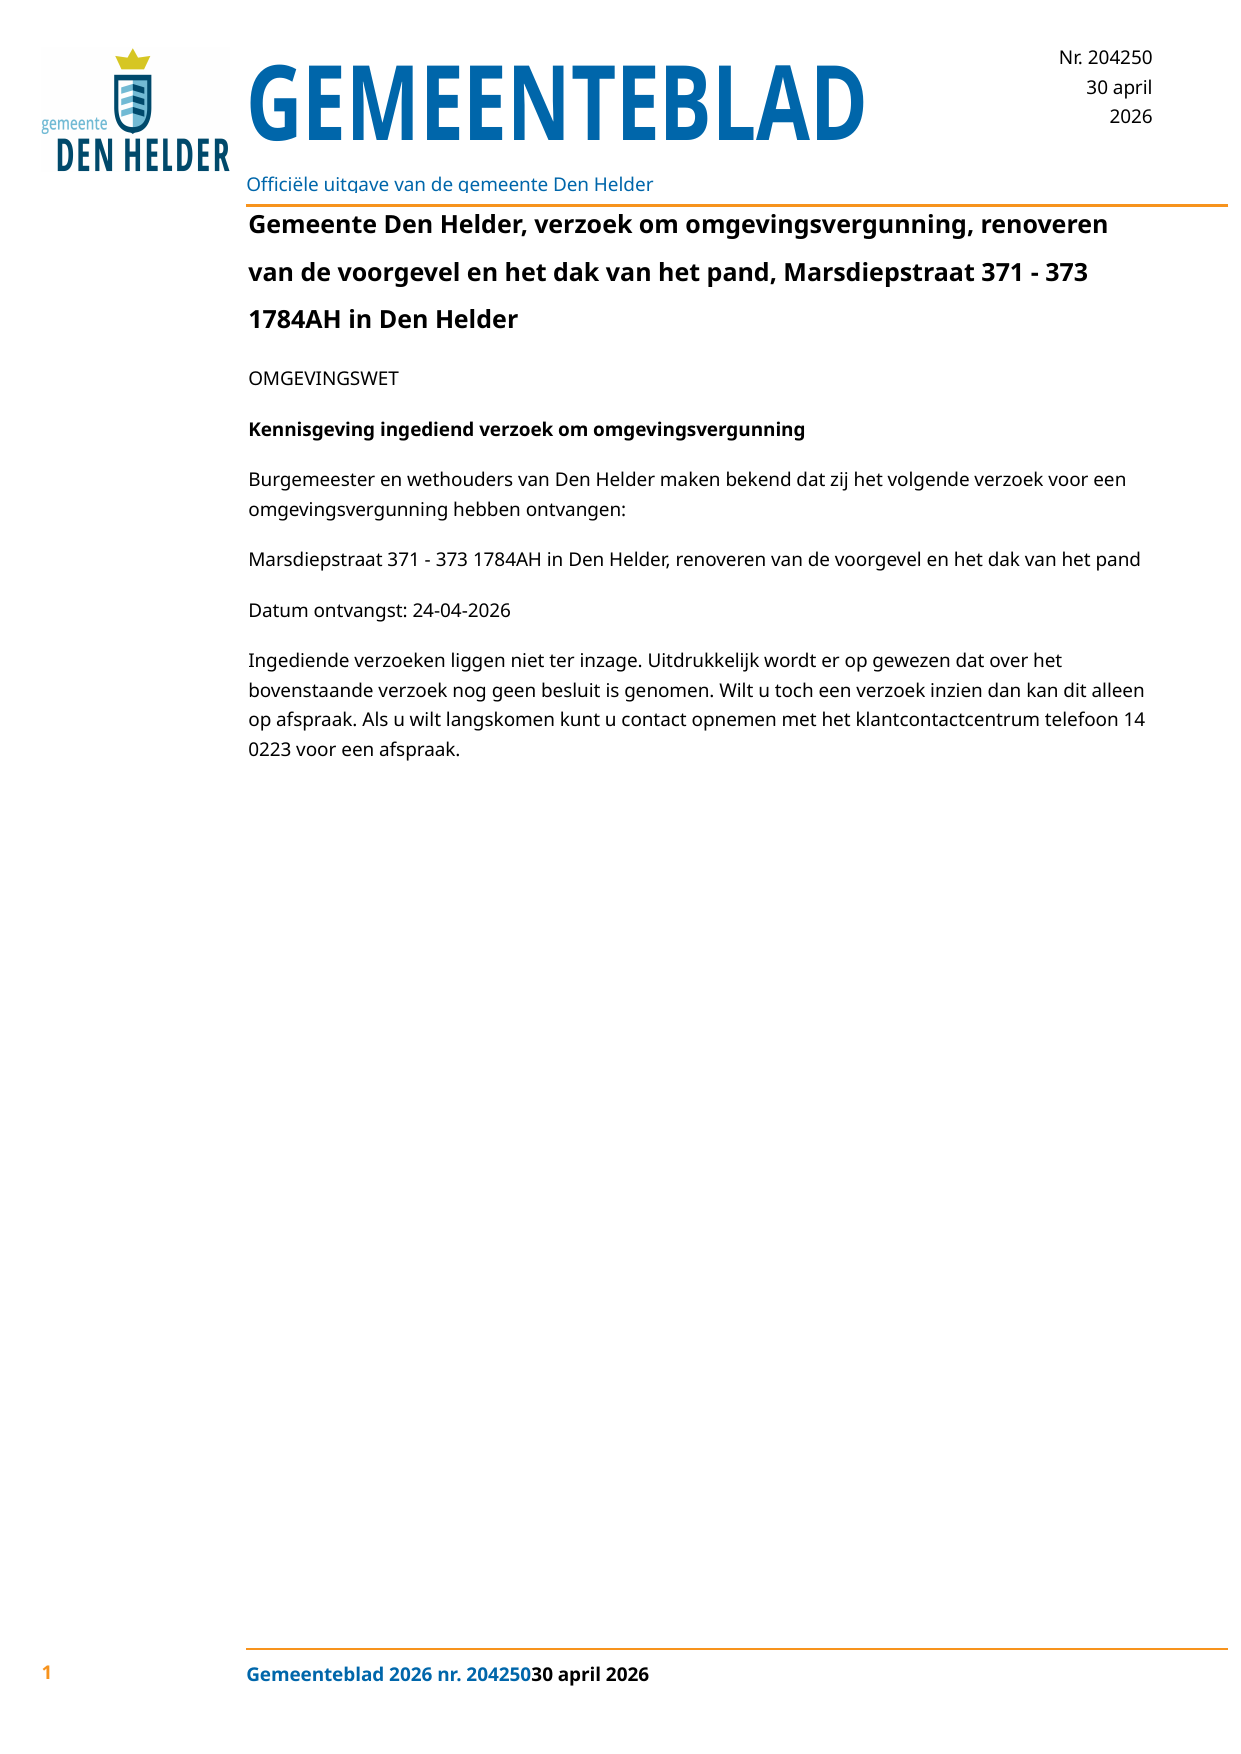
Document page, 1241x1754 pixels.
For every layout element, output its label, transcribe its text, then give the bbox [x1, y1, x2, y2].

picture [63, 144, 68, 165]
text Datum ontvangst: 24-04-2026 [248, 597, 1152, 622]
text Marsdiepstraat 371 - 373 1784AH in Den Helder, renoveren van de voorgevel en het dak van het pand [248, 546, 1152, 572]
picture [41, 47, 231, 172]
text Kennisgeving ingediend verzoek om omgevingsvergunning [248, 416, 1152, 442]
picture [100, 154, 106, 172]
text OMGEVINGSWET [248, 366, 1152, 391]
text Gemeente Den Helder, verzoek om omgevingsvergunning, renoveren van de voorgevel en het dak van het pand, Marsdiepstraat 371 - 373 1784AH in Den Helder [248, 207, 1152, 336]
picture [130, 157, 135, 172]
picture [220, 160, 224, 172]
text Ingediende verzoeken liggen niet ter inzage. Uitdrukkelijk wordt er op gewezen dat over het bovenstaande verzoek nog geen besluit is genomen. Wilt u toch een verzoek inzien dan kan dit alleen op afspraak. Als u wilt langskomen kunt u contact opnemen met het klantcontactcentrum telefoon 14 0223 voor een afspraak. [248, 647, 1152, 762]
text Burgemeester en wethouders van Den Helder maken bekend dat zij het volgende verzoek voor een omgevingsvergunning hebben ontvangen: [248, 466, 1152, 522]
picture [182, 144, 187, 165]
